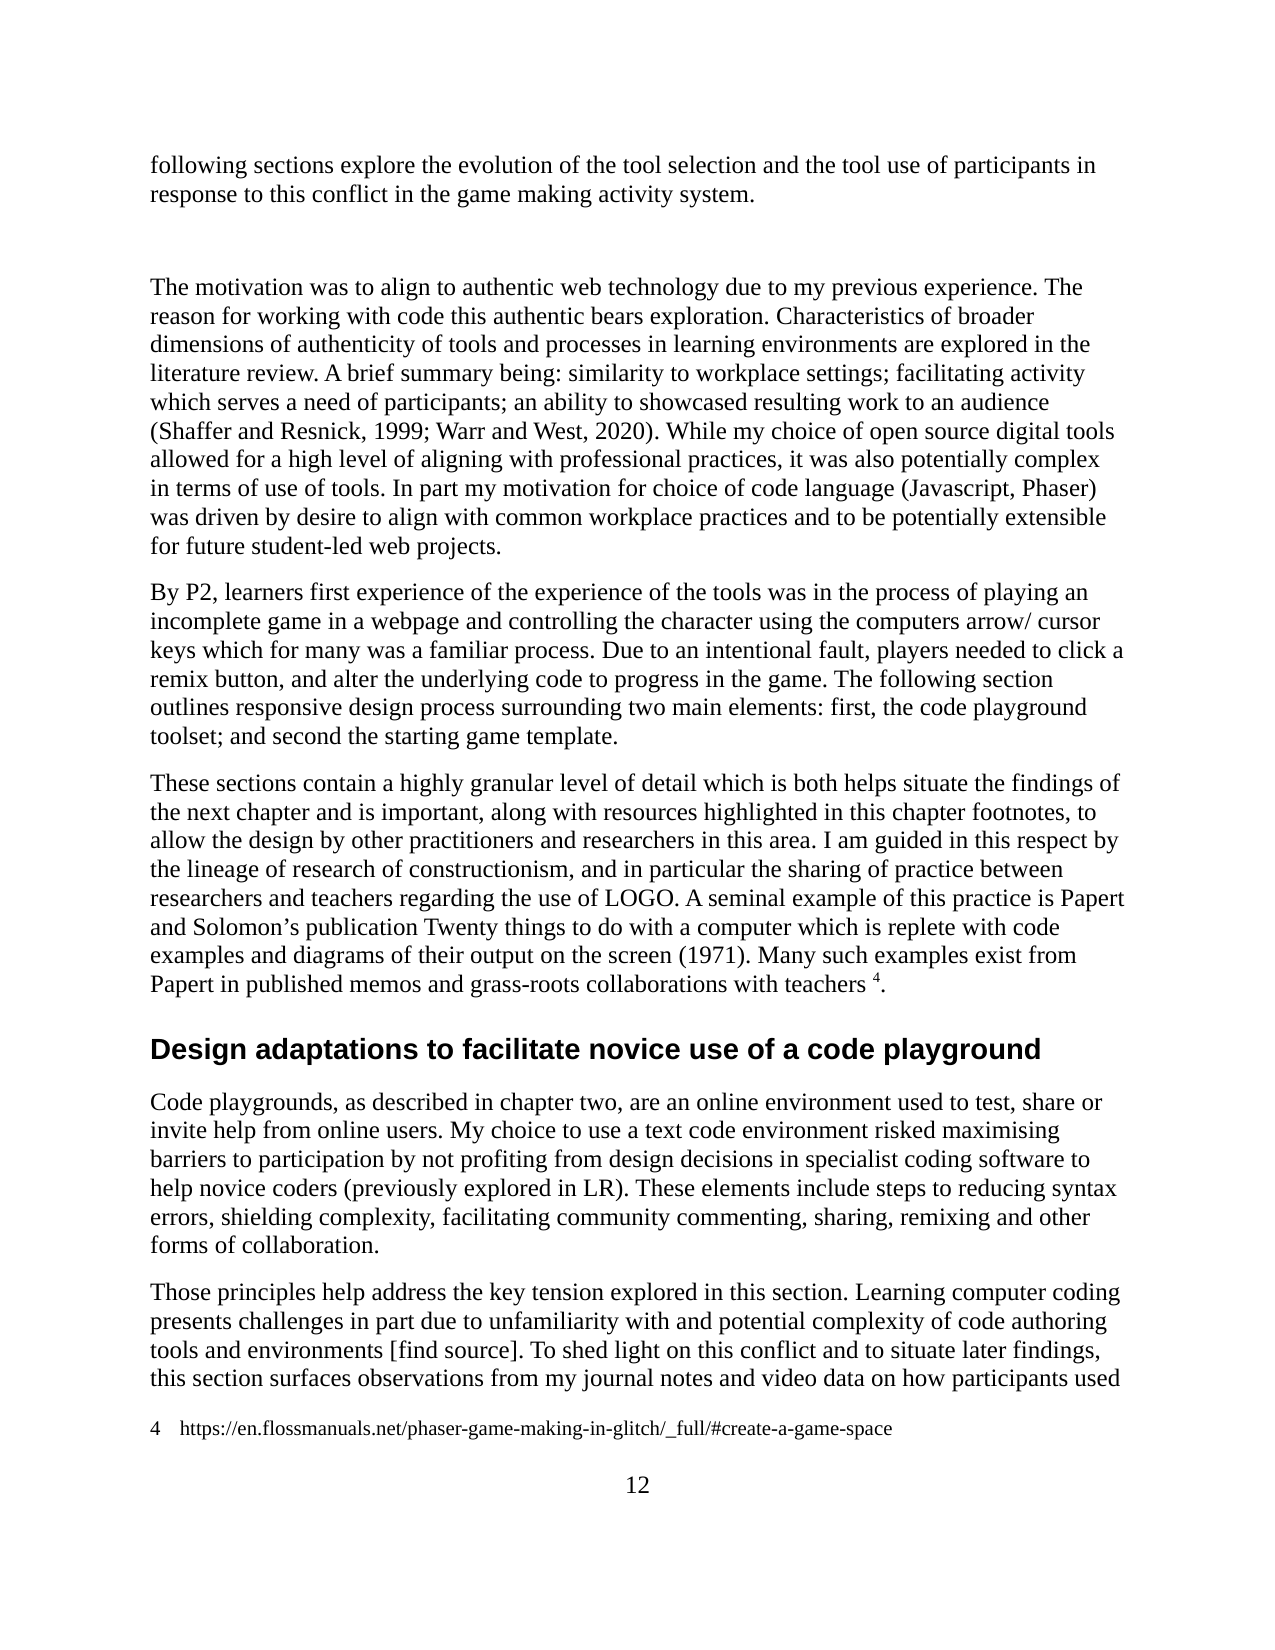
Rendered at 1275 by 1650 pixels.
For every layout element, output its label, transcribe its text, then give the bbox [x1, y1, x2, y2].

subtitle Design adaptations to facilitate novice use of a code playground [150, 1032, 1125, 1065]
text By P2, learners first experience of the experience of the tools was in the process of playing an incomplete game in a webpage and controlling the character using the computers arrow/ cursor keys which for many was a familiar process. Due to an intentional fault, players needed to click a remix button, and alter the underlying code to progress in the game. The following section outlines responsive design process surrounding two main elements: first, the code playground toolset; and second the starting game template. [150, 577, 1125, 750]
text Code playgrounds, as described in chapter two, are an online environment used to test, share or invite help from online users. My choice to use a text code environment risked maximising barriers to participation by not profiting from design decisions in specialist coding software to help novice coders (previously explored in LR). These elements include steps to reducing syntax errors, shielding complexity, facilitating community commenting, sharing, remixing and other forms of collaboration. [150, 1087, 1125, 1259]
text The motivation was to align to authentic web technology due to my previous experience. The reason for working with code this authentic bears exploration. Characteristics of broader dimensions of authenticity of tools and processes in learning environments are explored in the literature review. A brief summary being: similarity to workplace settings; facilitating activity which serves a need of participants; an ability to showcased resulting work to an audience (Shaffer and Resnick, 1999; Warr and West, 2020). While my choice of open source digital tools allowed for a high level of aligning with professional practices, it was also potentially complex in terms of use of tools. In part my motivation for choice of code language (Javascript, Phaser) was driven by desire to align with common workplace practices and to be potentially extensible for future student-led web projects. [150, 272, 1125, 559]
text https://en.flossmanuals.net/phaser-game-making-in-glitch/_full/#create-a-game-space [150, 1416, 1125, 1440]
text Those principles help address the key tension explored in this section. Learning computer coding presents challenges in part due to unfamiliarity with and potential complexity of code authoring tools and environments [find source]. To shed light on this conflict and to situate later findings, this section surfaces observations from my journal notes and video data on how participants used [150, 1277, 1125, 1392]
text These sections contain a highly granular level of detail which is both helps situate the findings of the next chapter and is important, along with resources highlighted in this chapter footnotes, to allow the design by other practitioners and researchers in this area. I am guided in this respect by the lineage of research of constructionism, and in particular the sharing of practice between researchers and teachers regarding the use of LOGO. A seminal example of this practice is Papert and Solomon’s publication Twenty things to do with a computer which is replete with code examples and diagrams of their output on the screen (1971). Many such examples exist from Papert in published memos and grass-roots collaborations with teachers . [150, 768, 1125, 998]
text following sections explore the evolution of the tool selection and the tool use of participants in response to this conflict in the game making activity system. [150, 150, 1125, 207]
